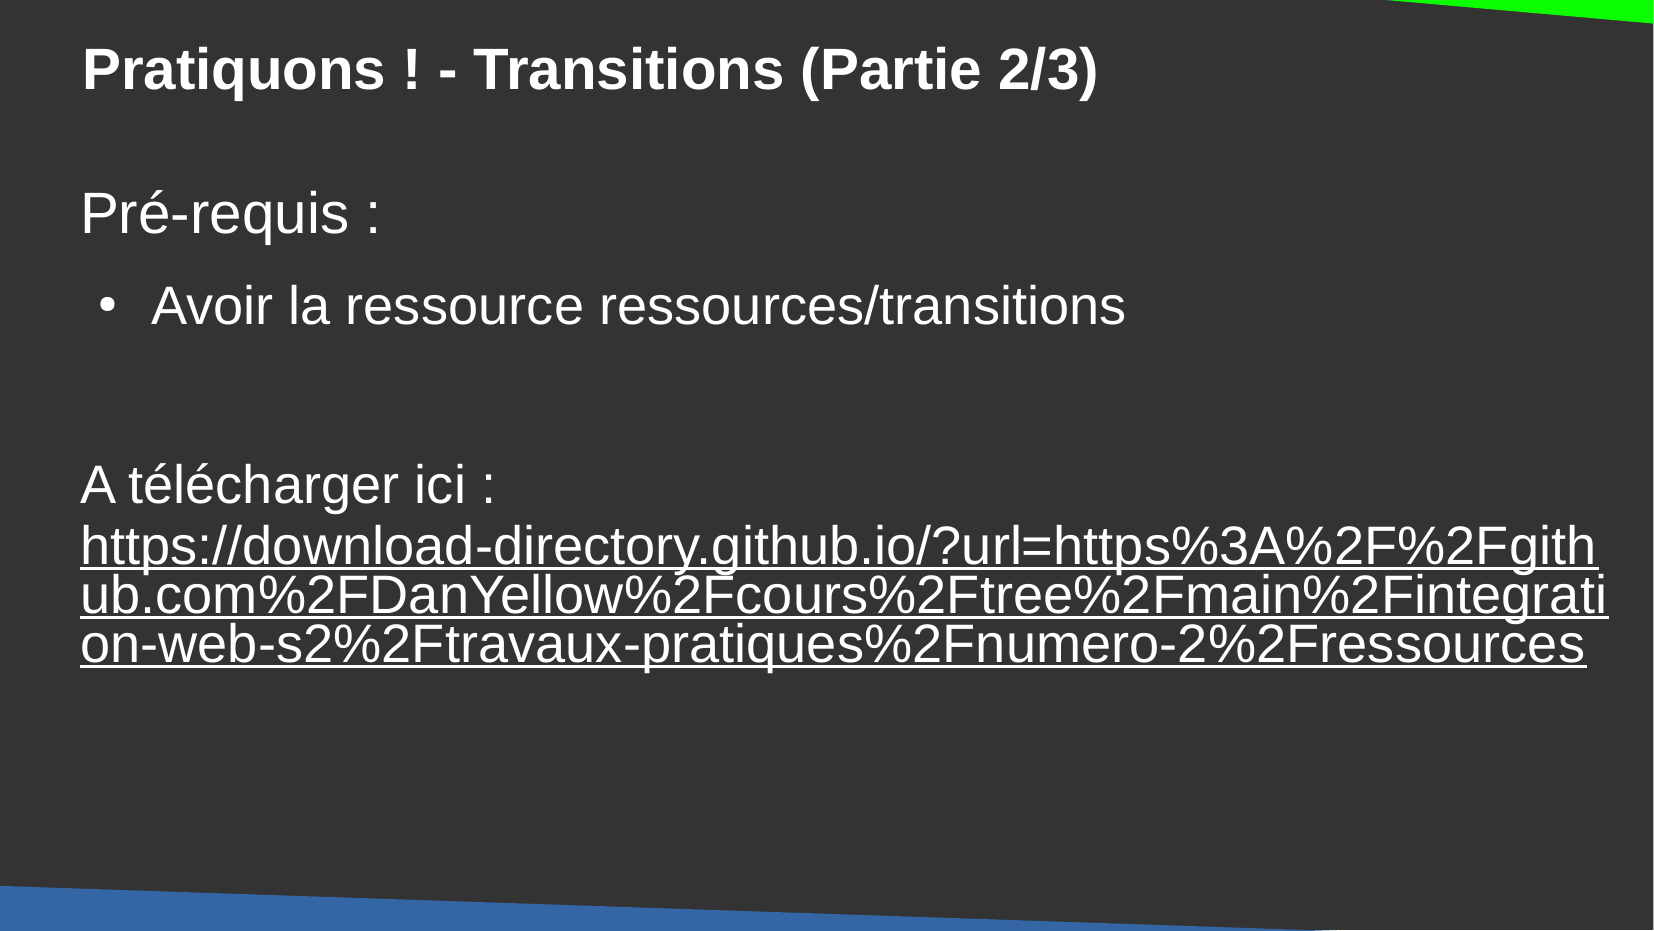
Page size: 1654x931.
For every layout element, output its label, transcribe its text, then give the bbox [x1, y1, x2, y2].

text_box [1385, 0, 1654, 24]
list Pré-requis : Avoir la ressource ressources/transitions A télécharger ici : https://download-directory.github.io/?url=https%3A%2F%2Fgithub.com%2FDanYellow%2Fcours%2Ftree%2Fmain%2Fintegration-web-s2%2Ftravaux-pratiques%2Fnumero-2%2Fressources [80, 180, 1620, 766]
text_box [0, 885, 1337, 931]
title Pratiquons ! - Transitions (Partie 2/3) [82, 37, 1571, 114]
